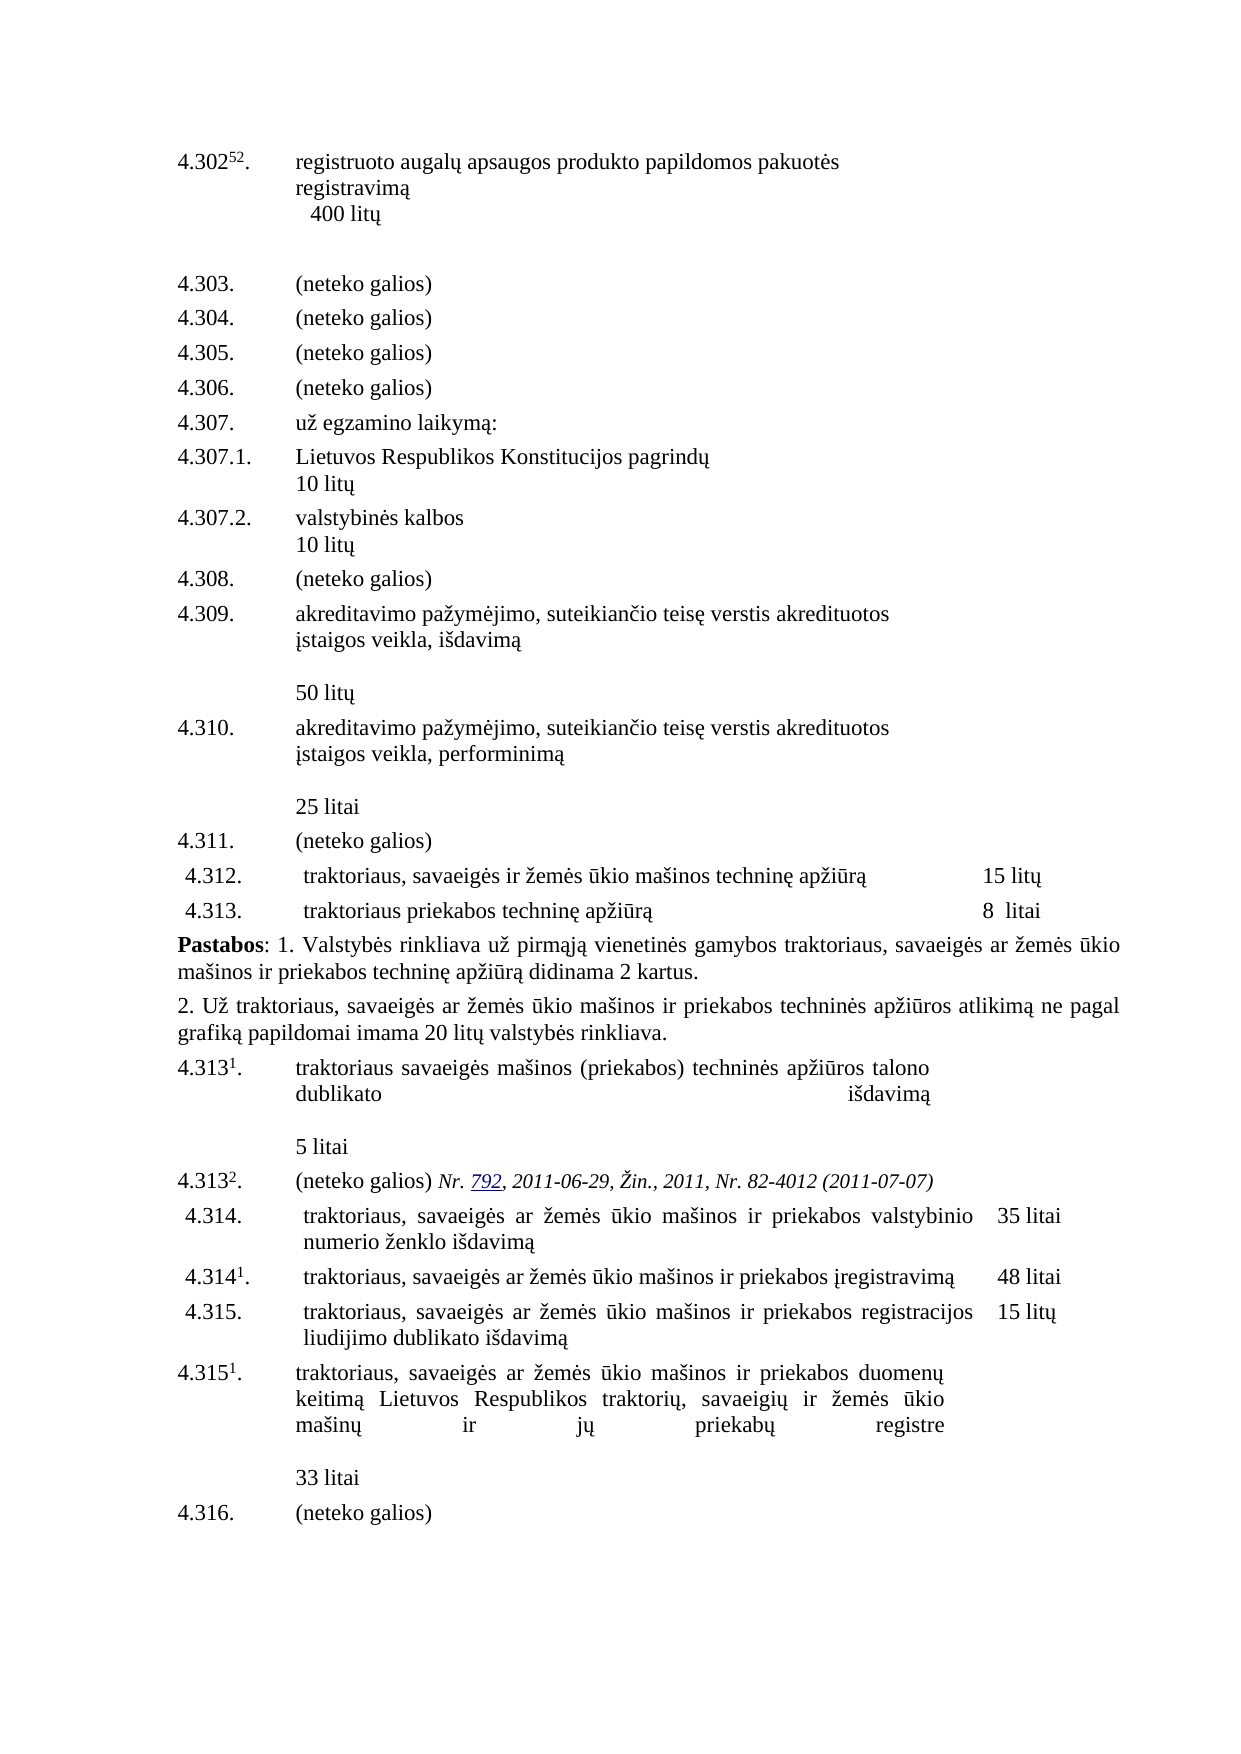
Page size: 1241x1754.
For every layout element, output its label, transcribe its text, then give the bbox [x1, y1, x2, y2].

table_header 4.312. [174, 862, 292, 897]
text 4.305. (neteko galios) [177, 339, 945, 366]
table_cell traktoriaus, savaeigės ar žemės ūkio mašinos ir priekabos registracijos liudijimo dublikato išdavimą [292, 1298, 986, 1359]
table_header 4.314. [174, 1202, 292, 1263]
text 4.3151. traktoriaus, savaeigės ar žemės ūkio mašinos ir priekabos duomenų keitimą Lietuvos Respublikos traktorių, savaeigių ir žemės ūkio mašinų ir jų priekabų registre 33 litai [177, 1359, 945, 1491]
table_cell 8 litai [971, 897, 1144, 932]
text 4.316. (neteko galios) [177, 1499, 945, 1525]
text 4.307.2. valstybinės kalbos 10 litų [177, 504, 945, 557]
text Pastabos: 1. Valstybės rinkliava už pirmąją vienetinės gamybos traktoriaus, savaeigės ar žemės ūkio mašinos ir priekabos techninę apžiūrą didinama 2 kartus. [177, 932, 1122, 984]
table_cell traktoriaus priekabos techninę apžiūrą [292, 897, 971, 932]
text 4.307.1. Lietuvos Respublikos Konstitucijos pagrindų 10 litų [177, 443, 945, 496]
text 2. Už traktoriaus, savaeigės ar žemės ūkio mašinos ir priekabos techninės apžiūros atlikimą ne pagal grafiką papildomai imama 20 litų valstybės rinkliava. [177, 993, 1122, 1045]
text 4.306. (neteko galios) [177, 374, 945, 400]
table_header 35 litai [986, 1202, 1144, 1263]
table_cell traktoriaus, savaeigės ar žemės ūkio mašinos ir priekabos įregistravimą [292, 1263, 986, 1298]
text 4.3131. traktoriaus savaeigės mašinos (priekabos) techninės apžiūros talono dublikato išdavimą 5 litai [177, 1054, 930, 1159]
text 4.311. (neteko galios) [177, 827, 945, 854]
text 4.30252. registruoto augalų apsaugos produkto papildomos pakuotės registravimą 400 litų [177, 148, 930, 227]
text 4.304. (neteko galios) [177, 304, 945, 331]
table_cell 15 litų [986, 1298, 1144, 1359]
table_cell 4.3141. [174, 1263, 292, 1298]
table_cell 48 litai [986, 1263, 1144, 1298]
text 4.3132. (neteko galios) Nr. 792, 2011-06-29, Žin., 2011, Nr. 82-4012 (2011-07-07) [177, 1167, 1122, 1194]
table_cell 4.315. [174, 1298, 292, 1359]
text 4.308. (neteko galios) [177, 565, 945, 592]
text 4.309. akreditavimo pažymėjimo, suteikiančio teisę verstis akredituotos įstaigos veikla, išdavimą 50 litų [177, 600, 945, 705]
text 4.307. už egzamino laikymą: [177, 408, 945, 435]
table_header traktoriaus, savaeigės ar žemės ūkio mašinos ir priekabos valstybinio numerio ženklo išdavimą [292, 1202, 986, 1263]
text 4.303. (neteko galios) [177, 270, 945, 296]
text 4.310. akreditavimo pažymėjimo, suteikiančio teisę verstis akredituotos įstaigos veikla, performinimą 25 litai [177, 714, 945, 819]
table_cell 4.313. [174, 897, 292, 932]
table_header 15 litų [971, 862, 1144, 897]
table_header traktoriaus, savaeigės ir žemės ūkio mašinos techninę apžiūrą [292, 862, 971, 897]
